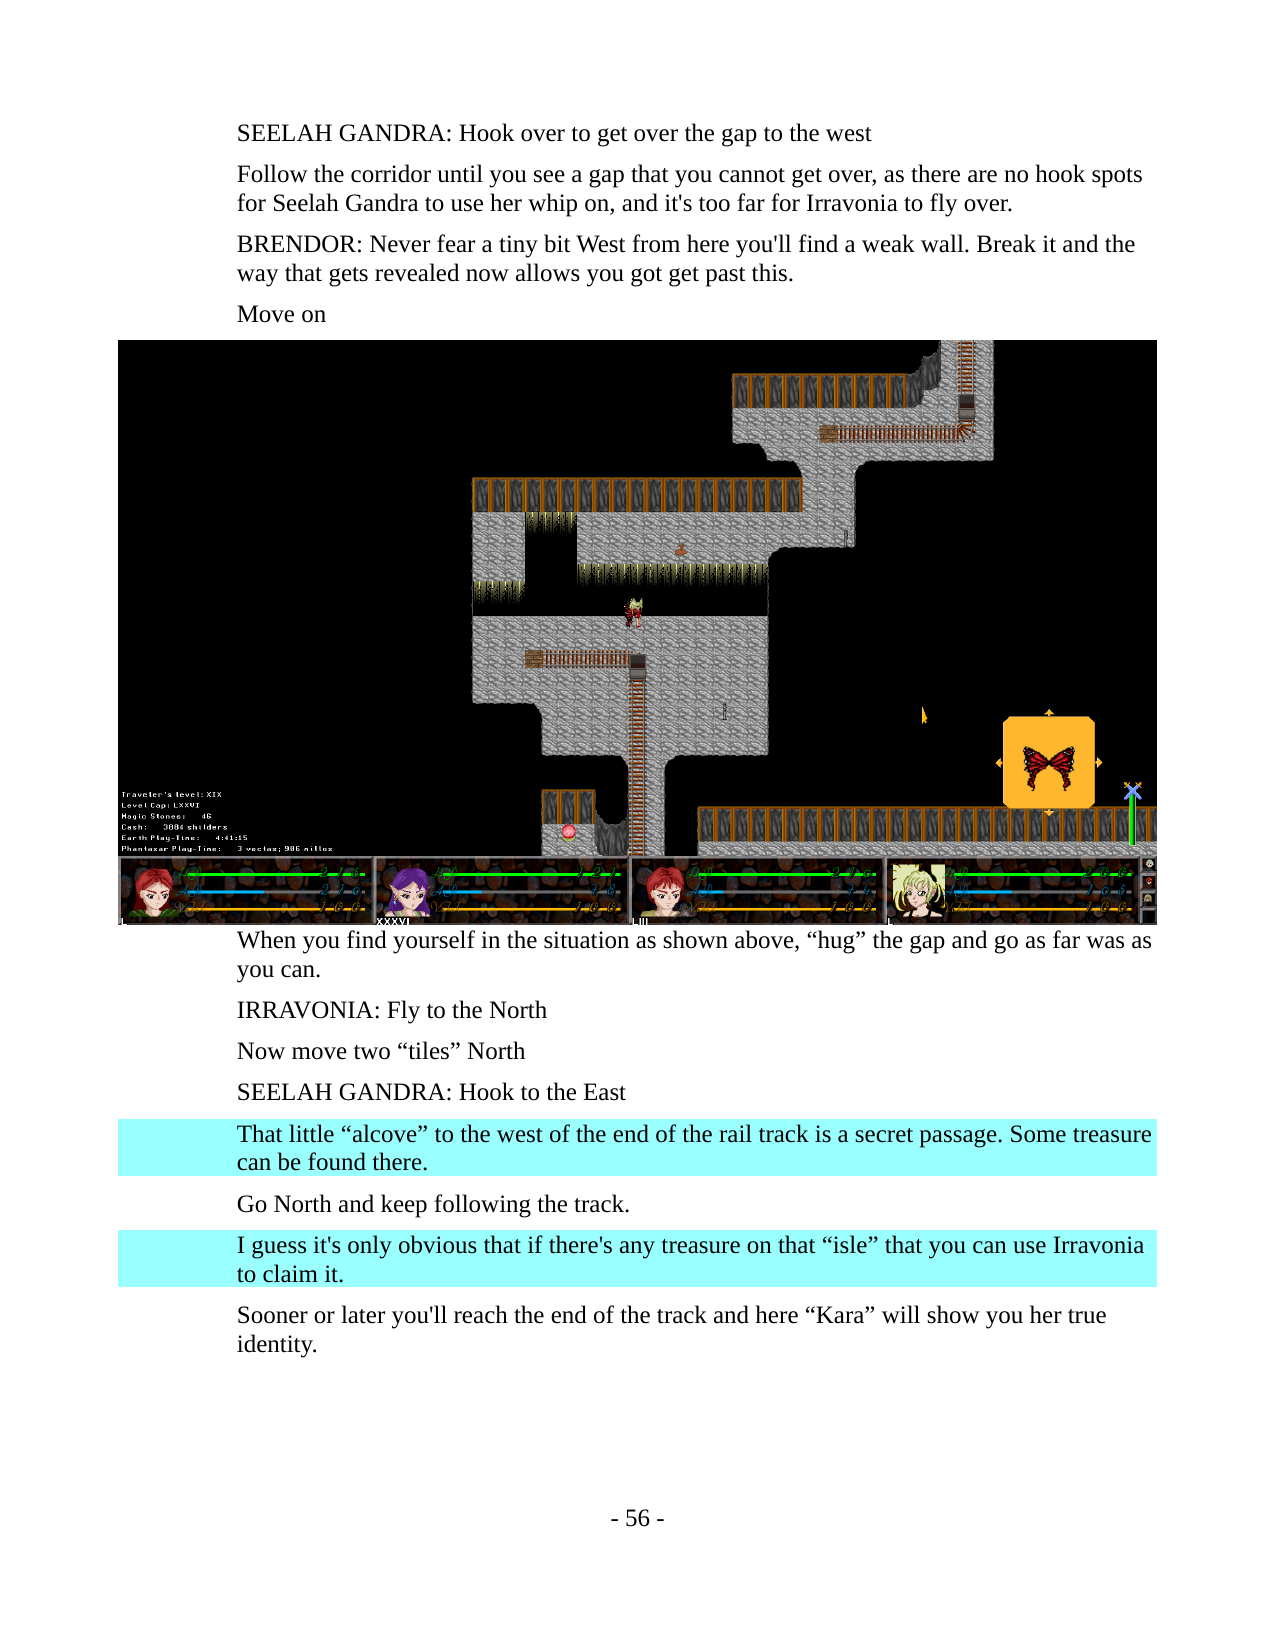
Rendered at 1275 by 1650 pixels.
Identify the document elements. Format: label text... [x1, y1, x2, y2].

text Follow the corridor until you see a gap that you cannot get over, as there are no hook spots for Seelah Gandra to use her whip on, and it's too far for Irravonia to fly over. [118, 159, 1157, 217]
text SEELAH GANDRA: Hook to the East [118, 1077, 1157, 1106]
text Go North and keep following the track. [118, 1189, 1157, 1217]
text BRENDOR: Never fear a tiny bit West from here you'll find a weak wall. Break it and the way that gets revealed now allows you got get past this. [118, 229, 1157, 287]
text I guess it's only obvious that if there's any treasure on that “isle” that you can use Irravonia to claim it. [118, 1230, 1157, 1287]
text Now move two “tiles” North [118, 1036, 1157, 1065]
text Sooner or later you'll reach the end of the track and here “Kara” will show you her true identity. [118, 1300, 1157, 1357]
text IRRAVONIA: Fly to the North [118, 995, 1157, 1024]
text When you find yourself in the situation as shown above, “hug” the gap and go as far was as you can. [118, 925, 1157, 982]
picture [118, 340, 1157, 925]
text Move on [118, 299, 1157, 328]
text That little “alcove” to the west of the end of the rail track is a secret passage. Some treasure can be found there. [118, 1119, 1157, 1176]
text SEELAH GANDRA: Hook over to get over the gap to the west [118, 118, 1157, 147]
